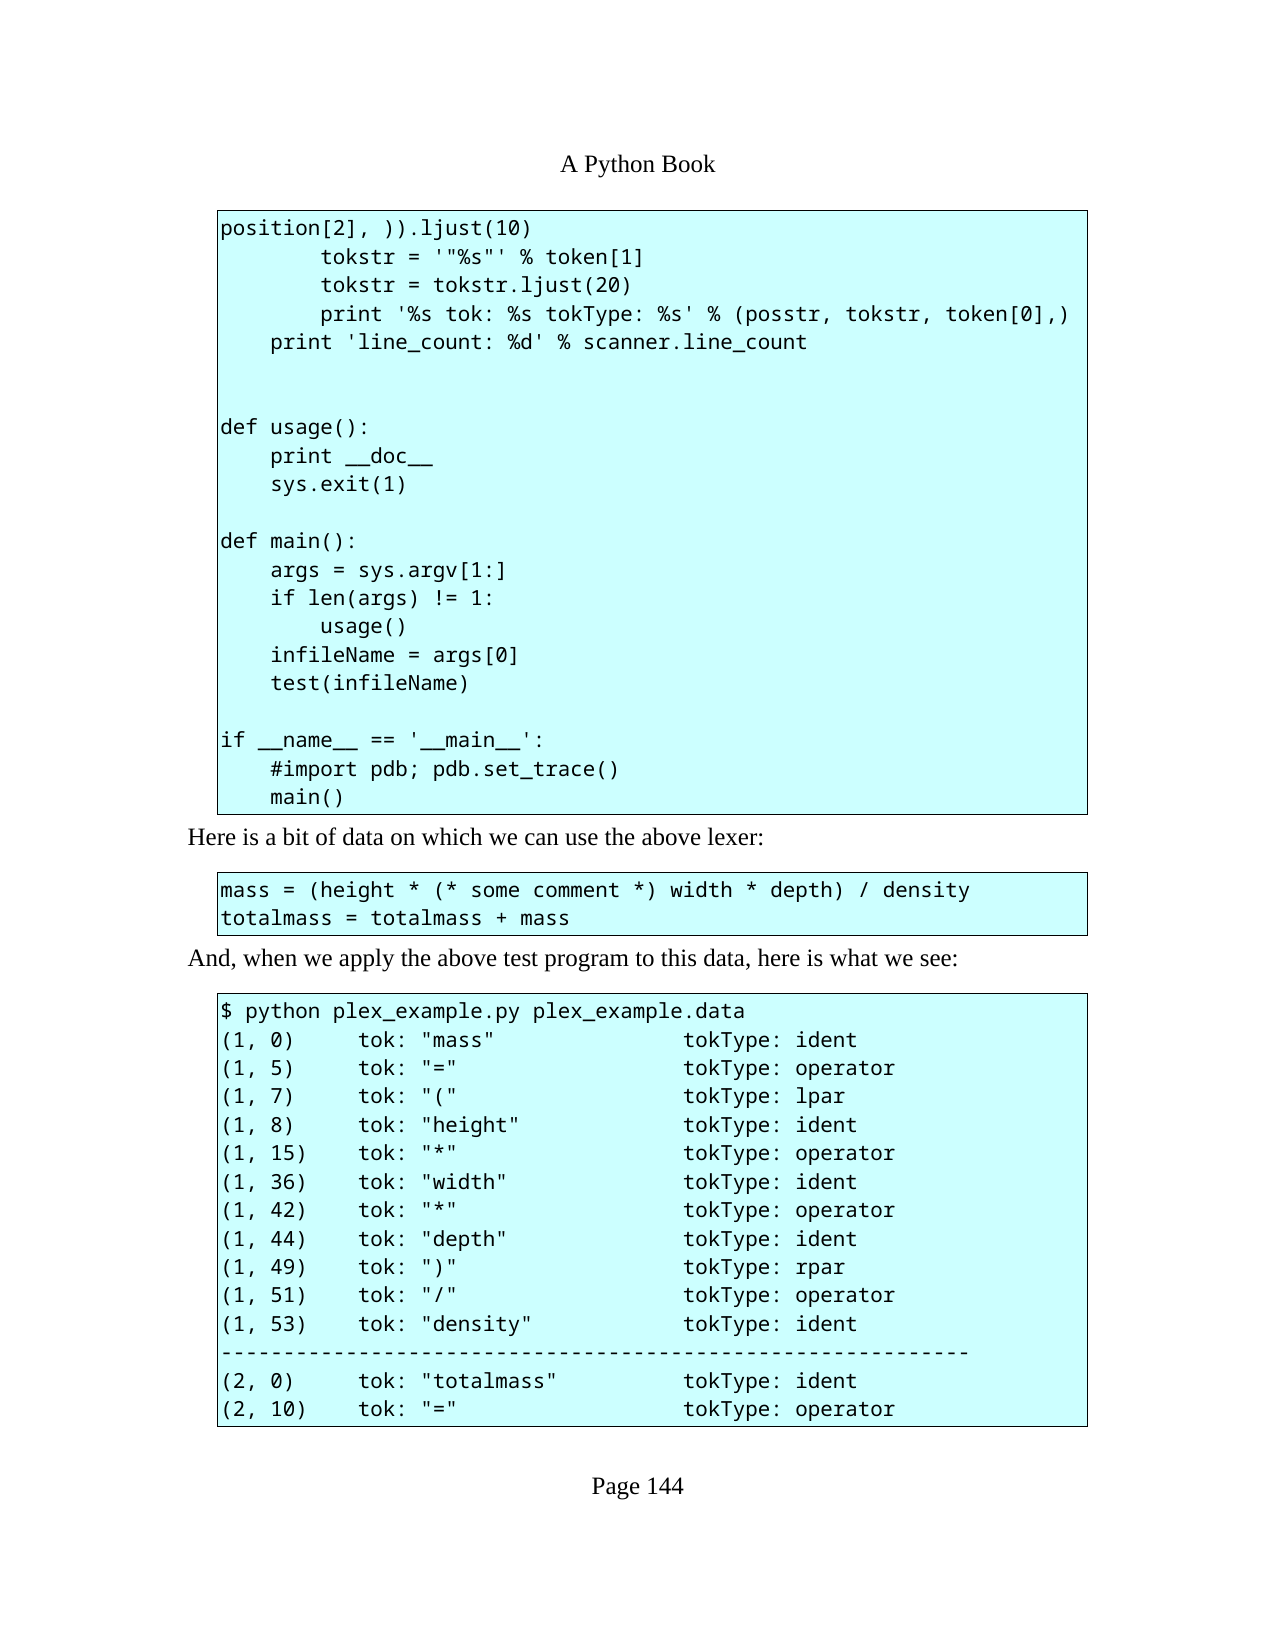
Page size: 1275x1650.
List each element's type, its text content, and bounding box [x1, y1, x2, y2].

text mass = (height * (* some comment *) width * depth) / density totalmass = totalmass + mass [218, 873, 1087, 935]
text And, when we apply the above test program to this data, here is what we see: [187, 944, 1087, 972]
text Here is a bit of data on which we can use the above lexer: [187, 823, 1087, 850]
text $ python plex_example.py plex_example.data (1, 0) tok: "mass" tokType: ident (1, 5) tok: "=" tokType: operator (1, 7) tok: "(" tokType: lpar (1, 8) tok: "height" tokType: ident (1, 15) tok: "*" tokType: operator (1, 36) tok: "width" tokType: ident (1, 42) tok: "*" tokType: operator (1, 44) tok: "depth" tokType: ident (1, 49) tok: ")" tokType: rpar (1, 51) tok: "/" tokType: operator (1, 53) tok: "density" tokType: ident ------------------------------------------------------------ (2, 0) tok: "totalmass" tokType: ident (2, 10) tok: "=" tokType: operator [218, 994, 1087, 1426]
text position[2], )).ljust(10) tokstr = '"%s"' % token[1] tokstr = tokstr.ljust(20) print '%s tok: %s tokType: %s' % (posstr, tokstr, token[0],) print 'line_count: %d' % scanner.line_count def usage(): print __doc__ sys.exit(1) def main(): args = sys.argv[1:] if len(args) != 1: usage() infileName = args[0] test(infileName) if __name__ == '__main__': #import pdb; pdb.set_trace() main() [218, 211, 1087, 814]
